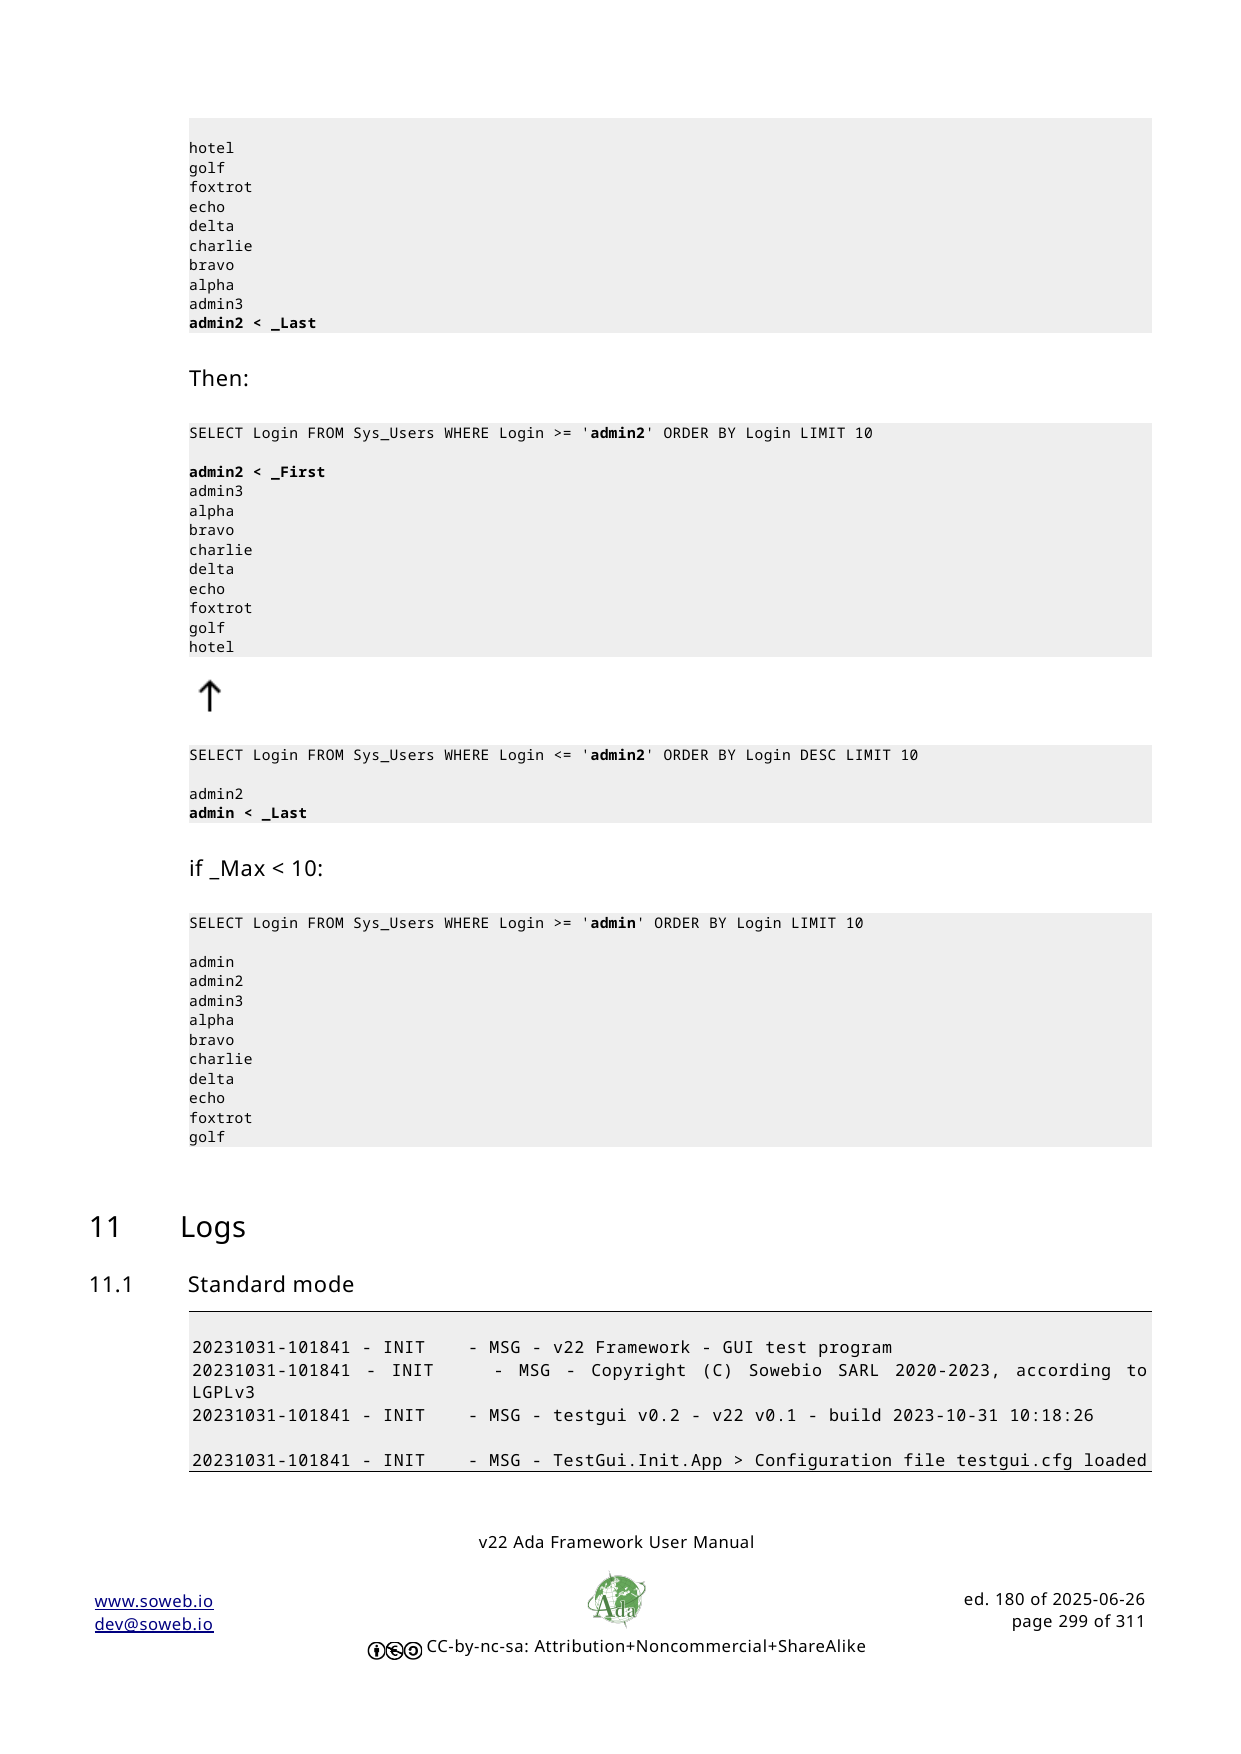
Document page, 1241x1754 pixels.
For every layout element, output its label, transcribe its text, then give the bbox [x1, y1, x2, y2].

text foxtrot [189, 598, 1152, 618]
text admin [189, 952, 1152, 971]
text foxtrot [189, 1108, 1152, 1127]
text bravo [189, 255, 1152, 274]
text admin3 [189, 481, 1152, 501]
subtitle Logs [88, 1206, 1152, 1246]
text echo [189, 196, 1152, 216]
list 20231031-101841 - INIT - MSG - TestGui.Init.App > Configuration file testgui.cfg loaded [189, 1446, 1152, 1471]
picture [587, 1570, 646, 1629]
list 20231031-101841 - INIT - MSG - v22 Framework - GUI test program [189, 1312, 1152, 1356]
text echo [189, 579, 1152, 598]
text bravo [189, 1030, 1152, 1049]
text admin2 < _First [189, 462, 1152, 481]
text golf [189, 1127, 1152, 1147]
text admin2 < _Last [189, 313, 1152, 333]
text admin3 [189, 991, 1152, 1010]
text admin < _Last [189, 803, 1152, 823]
text charlie [189, 235, 1152, 255]
text SELECT Login FROM Sys_Users WHERE Login >= 'admin2' ORDER BY Login LIMIT 10 [189, 423, 1152, 442]
picture [367, 1642, 423, 1660]
list 20231031-101841 - INIT - MSG - Copyright (C) Sowebio SARL 2020-2023, according to LGPLv3 [189, 1356, 1152, 1401]
text delta [189, 1069, 1152, 1088]
text alpha [189, 1010, 1152, 1030]
text delta [189, 216, 1152, 235]
picture [191, 677, 229, 715]
text hotel [189, 138, 1152, 157]
text delta [189, 559, 1152, 579]
text golf [189, 157, 1152, 177]
text charlie [189, 1049, 1152, 1069]
text SELECT Login FROM Sys_Users WHERE Login <= 'admin2' ORDER BY Login DESC LIMIT 10 [189, 745, 1152, 764]
text SELECT Login FROM Sys_Users WHERE Login >= 'admin' ORDER BY Login LIMIT 10 [189, 913, 1152, 932]
list 20231031-101841 - INIT - MSG - testgui v0.2 - v22 v0.1 - build 2023-10-31 10:18:26 [189, 1401, 1152, 1423]
text alpha [189, 274, 1152, 294]
text foxtrot [189, 177, 1152, 196]
text if _Max < 10: [189, 853, 1152, 883]
text alpha [189, 501, 1152, 520]
text admin3 [189, 294, 1152, 313]
text hotel [189, 637, 1152, 657]
text admin2 [189, 971, 1152, 991]
text echo [189, 1088, 1152, 1108]
text Then: [189, 363, 1152, 393]
text golf [189, 618, 1152, 637]
text admin2 [189, 784, 1152, 803]
subtitle Standard mode [88, 1269, 1152, 1299]
text bravo [189, 520, 1152, 540]
text charlie [189, 540, 1152, 559]
